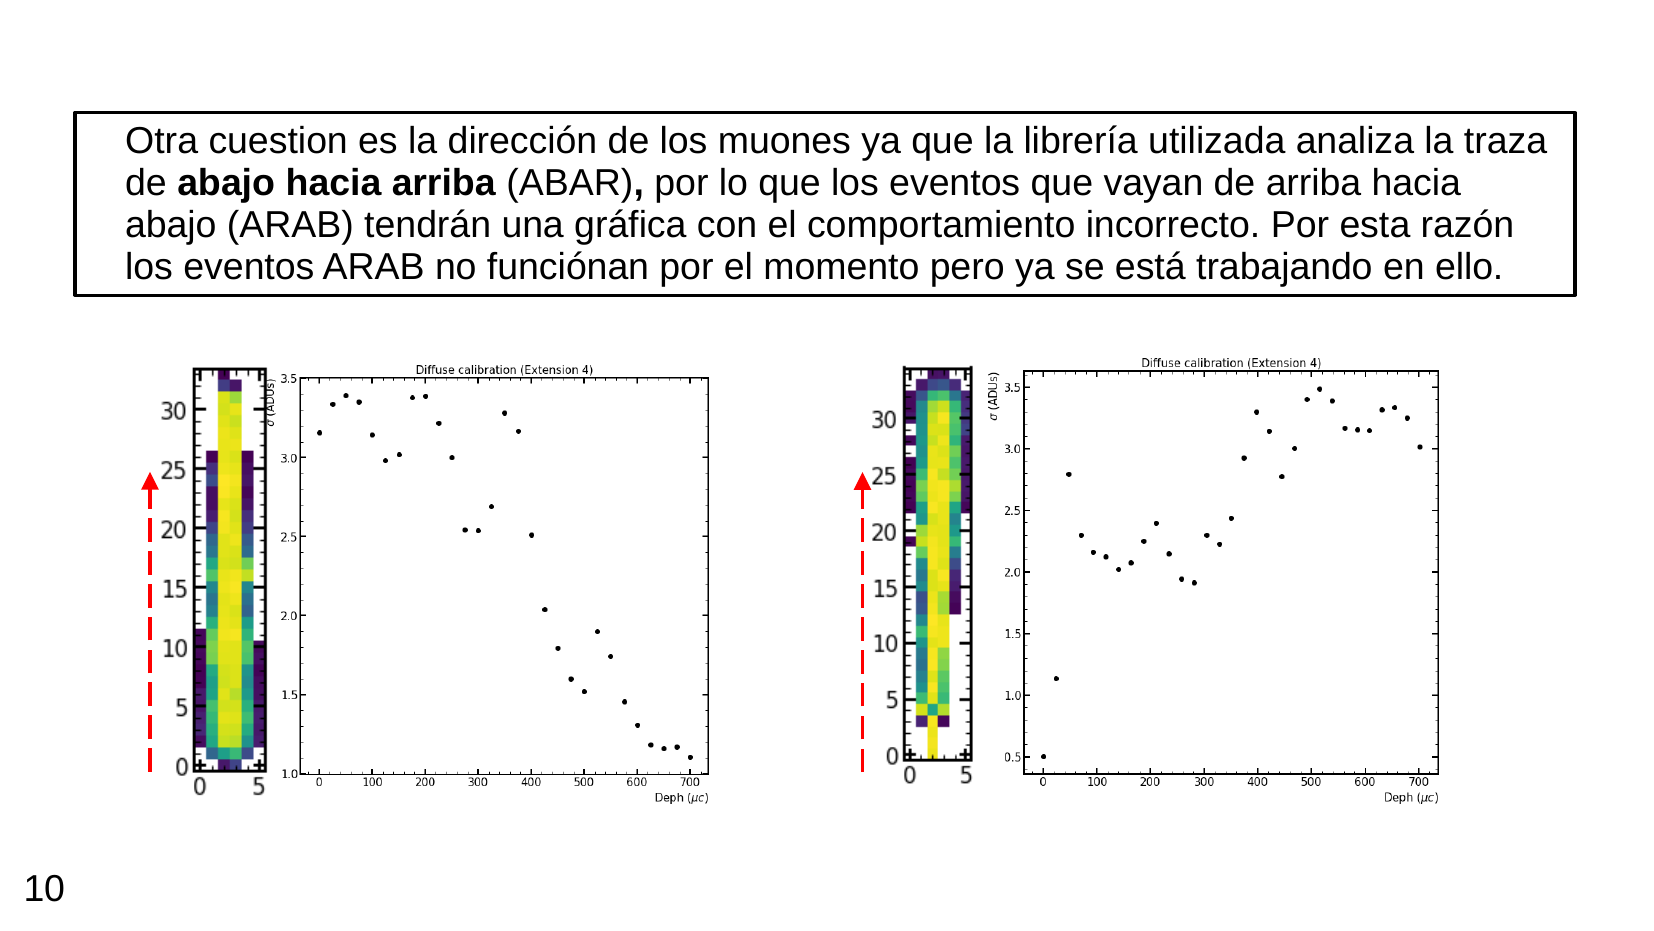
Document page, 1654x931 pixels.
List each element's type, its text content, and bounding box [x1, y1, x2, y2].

text_box [8, 860, 638, 931]
picture [861, 352, 1443, 810]
picture [150, 359, 713, 810]
text_box Otra cuestion es la dirección de los muones ya que la librería utilizada analiza la traza de abajo hacia arriba (ABAR), por lo que los eventos que vayan de arriba hacia abajo (ARAB) tendrán una gráfica con el comportamiento incorrecto. Por esta razón los eventos ARAB no funciónan por el momento pero ya se está trabajando en ello. [75, 112, 1576, 296]
